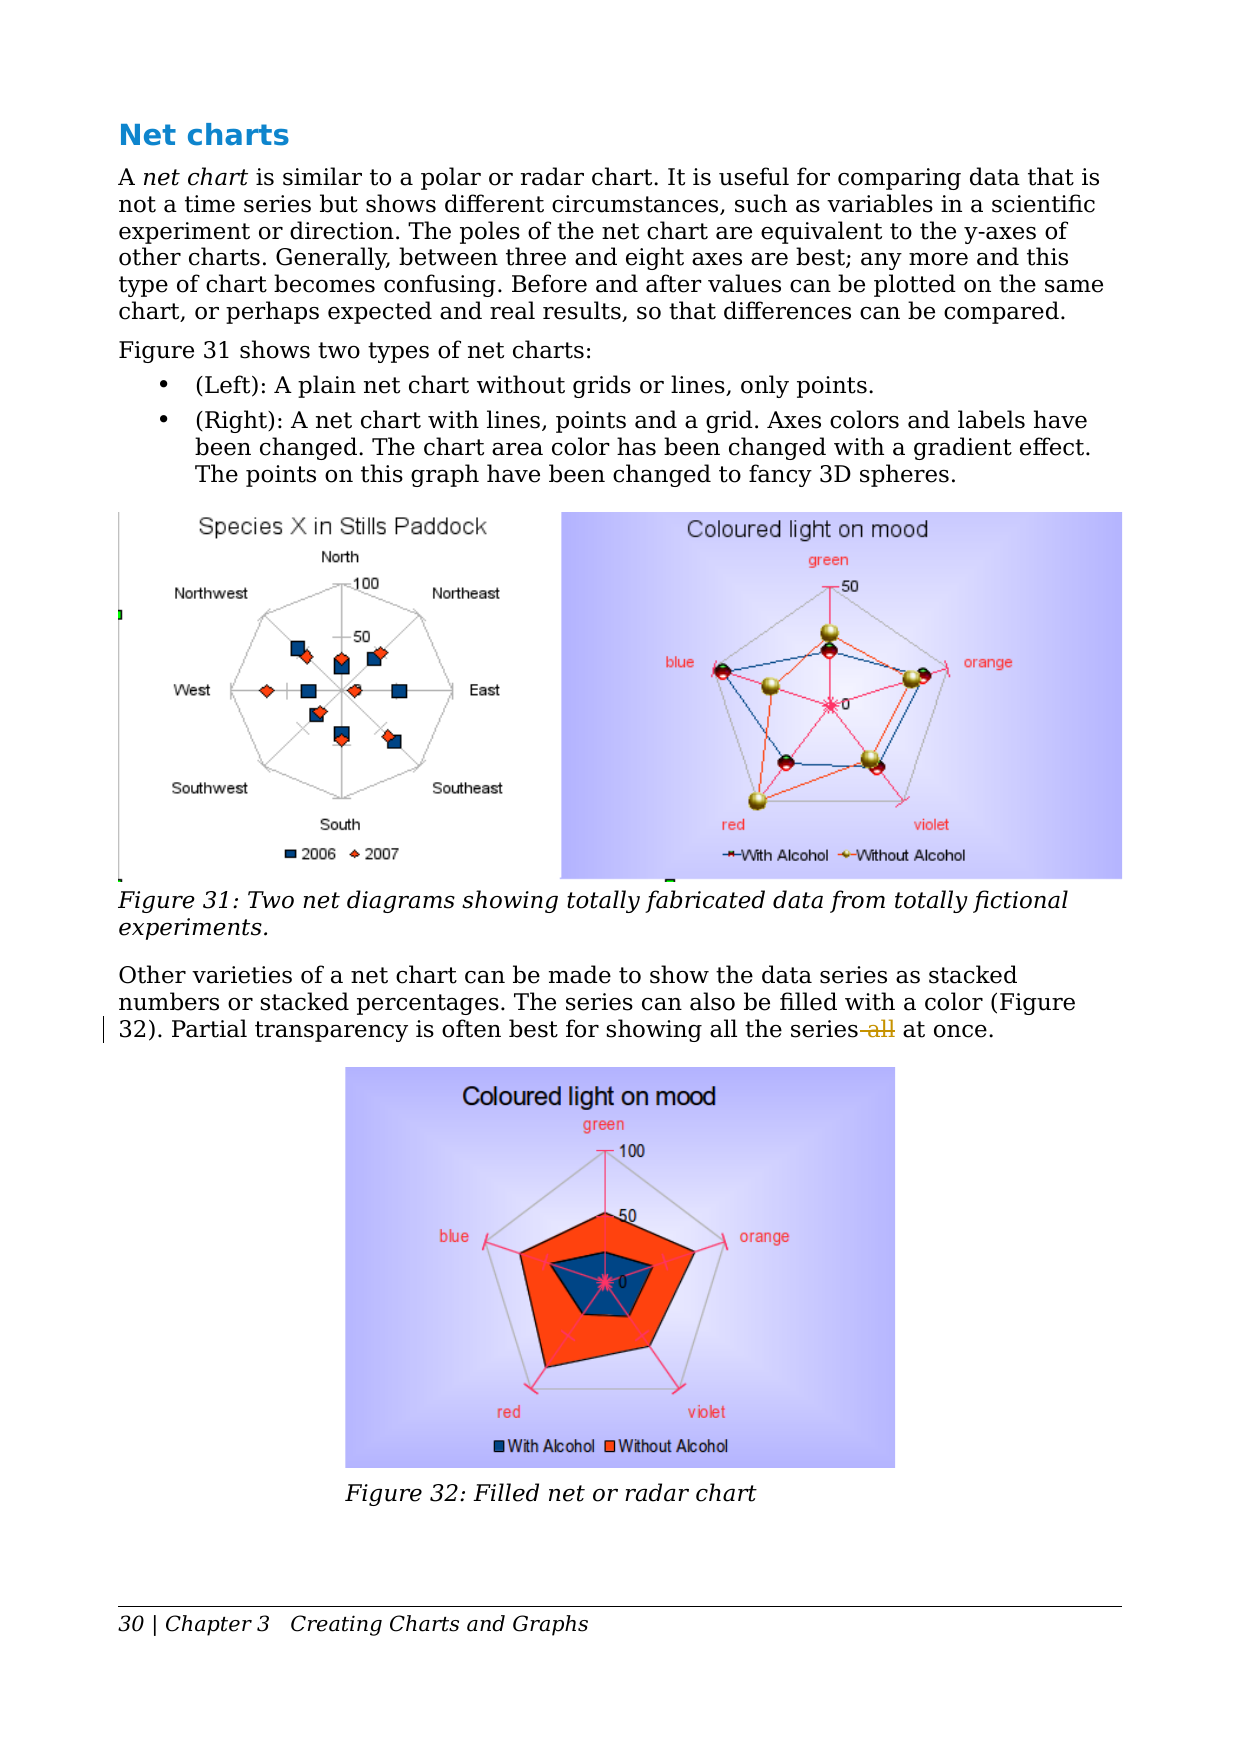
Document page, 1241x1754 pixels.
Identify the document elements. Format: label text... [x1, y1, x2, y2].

list (Left): A plain net chart without grids or lines, only points. [156, 370, 1122, 399]
text Figure 32: Filled net or radar chart [345, 1480, 895, 1507]
list (Right): A net chart with lines, points and a grid. Axes colors and labels have been changed. The chart area color has been changed with a gradient effect. The points on this graph have been changed to fancy 3D spheres. [156, 405, 1122, 488]
text A net chart is similar to a polar or radar chart. It is useful for comparing data that is not a time series but shows different circumstances, such as variables in a scientific experiment or direction. The poles of the net chart are equivalent to the y-axes of other charts. Generally, between three and eight axes are best; any more and this type of chart becomes confusing. Before and after values can be plotted on the same chart, or perhaps expected and real results, so that differences can be compared. [118, 164, 1122, 324]
list Figure 31 shows two types of net charts: [118, 337, 1122, 364]
text Figure 31: Two net diagrams showing totally fabricated data from totally fictional experiments. [118, 888, 1122, 941]
picture [345, 1067, 896, 1468]
subtitle Net charts [118, 118, 1122, 152]
picture [118, 512, 1123, 882]
text Other varieties of a net chart can be made to show the data series as stacked numbers or stacked percentages. The series can also be filled with a color (Figure 32). Partial transparency is often best for showing all the series at once. [118, 963, 1122, 1043]
